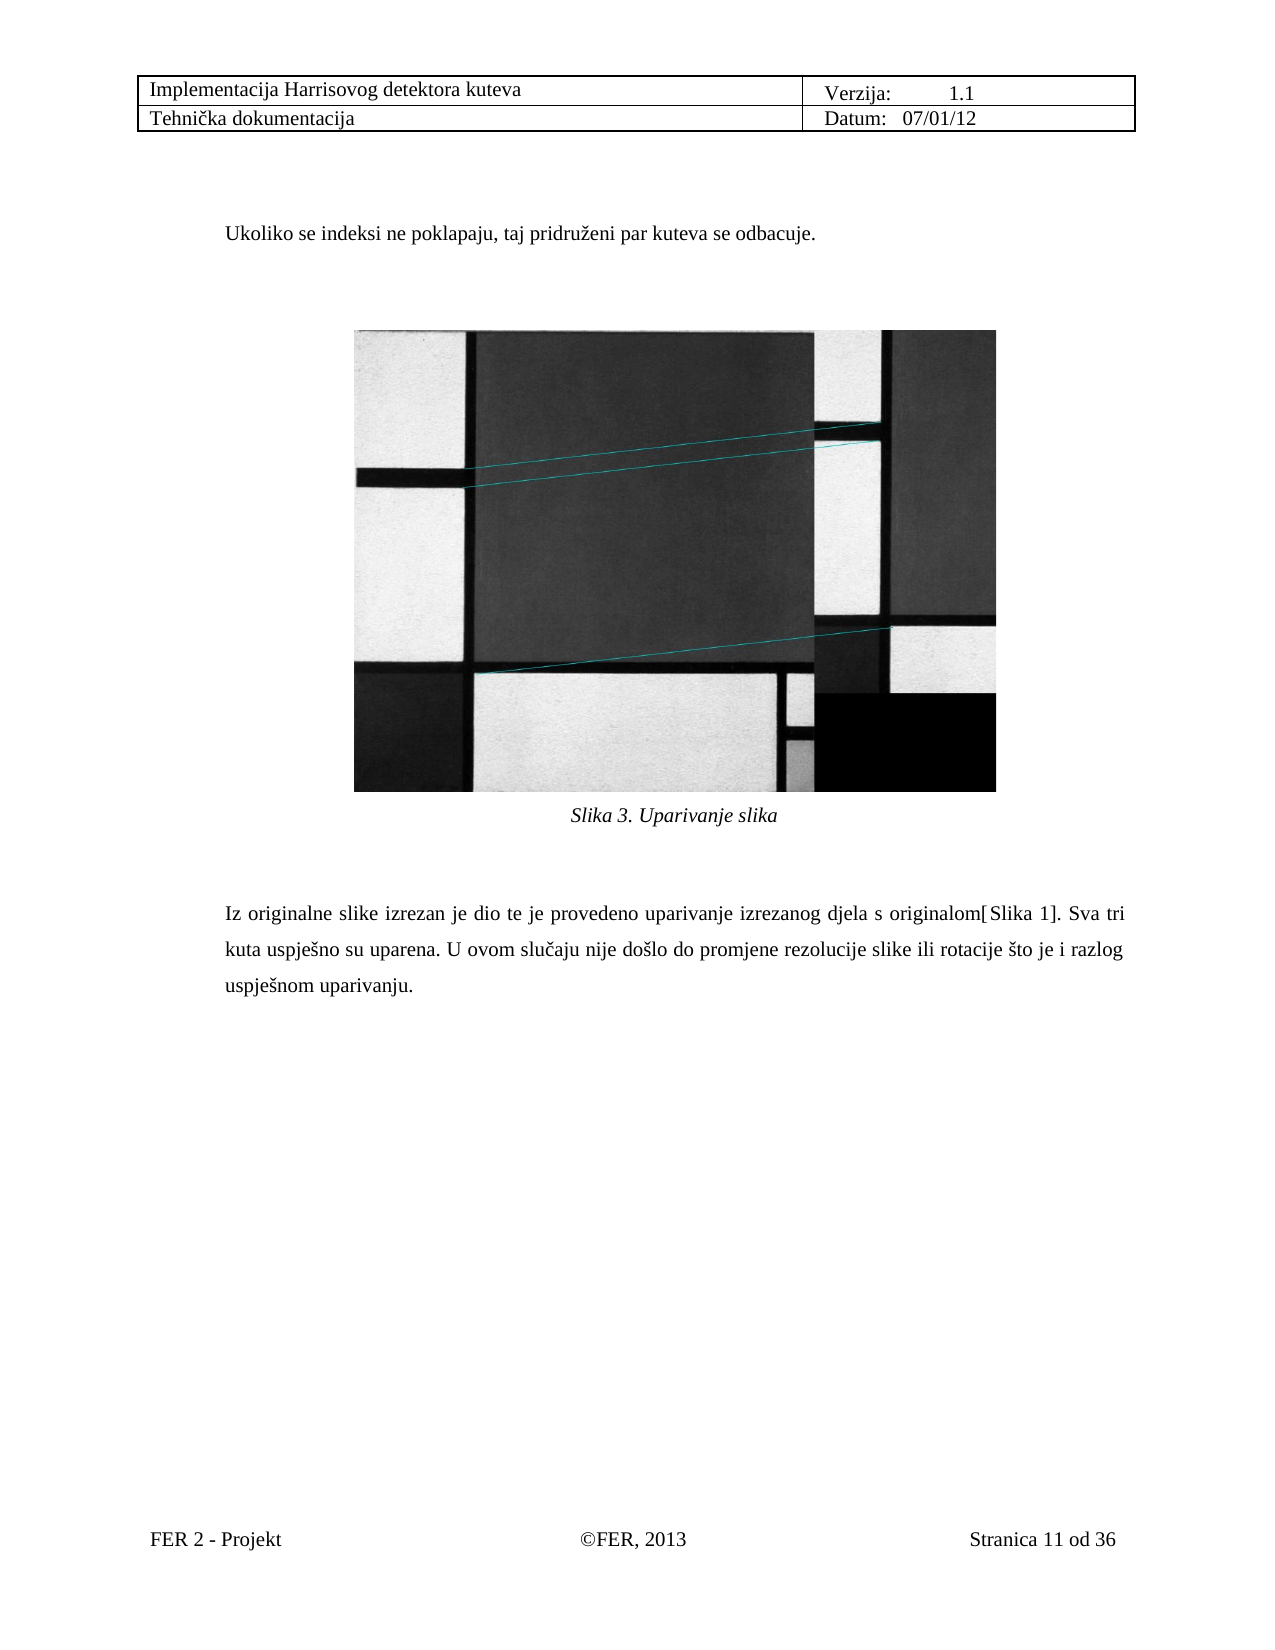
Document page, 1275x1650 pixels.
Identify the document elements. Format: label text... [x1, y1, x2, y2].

text Ukoliko se indeksi ne poklapaju, taj pridruženi par kuteva se odbacuje. [225, 221, 1125, 245]
text Slika 3. Uparivanje slika [354, 792, 996, 827]
text Iz originalne slike izrezan je dio te je provedeno uparivanje izrezanog djela s originalom[Slika 1]. Sva tri kuta uspješno su uparena. U ovom slučaju nije došlo do promjene rezolucije slike ili rotacije što je i razlog uspješnom uparivanju. [225, 901, 1125, 997]
picture [354, 330, 997, 792]
